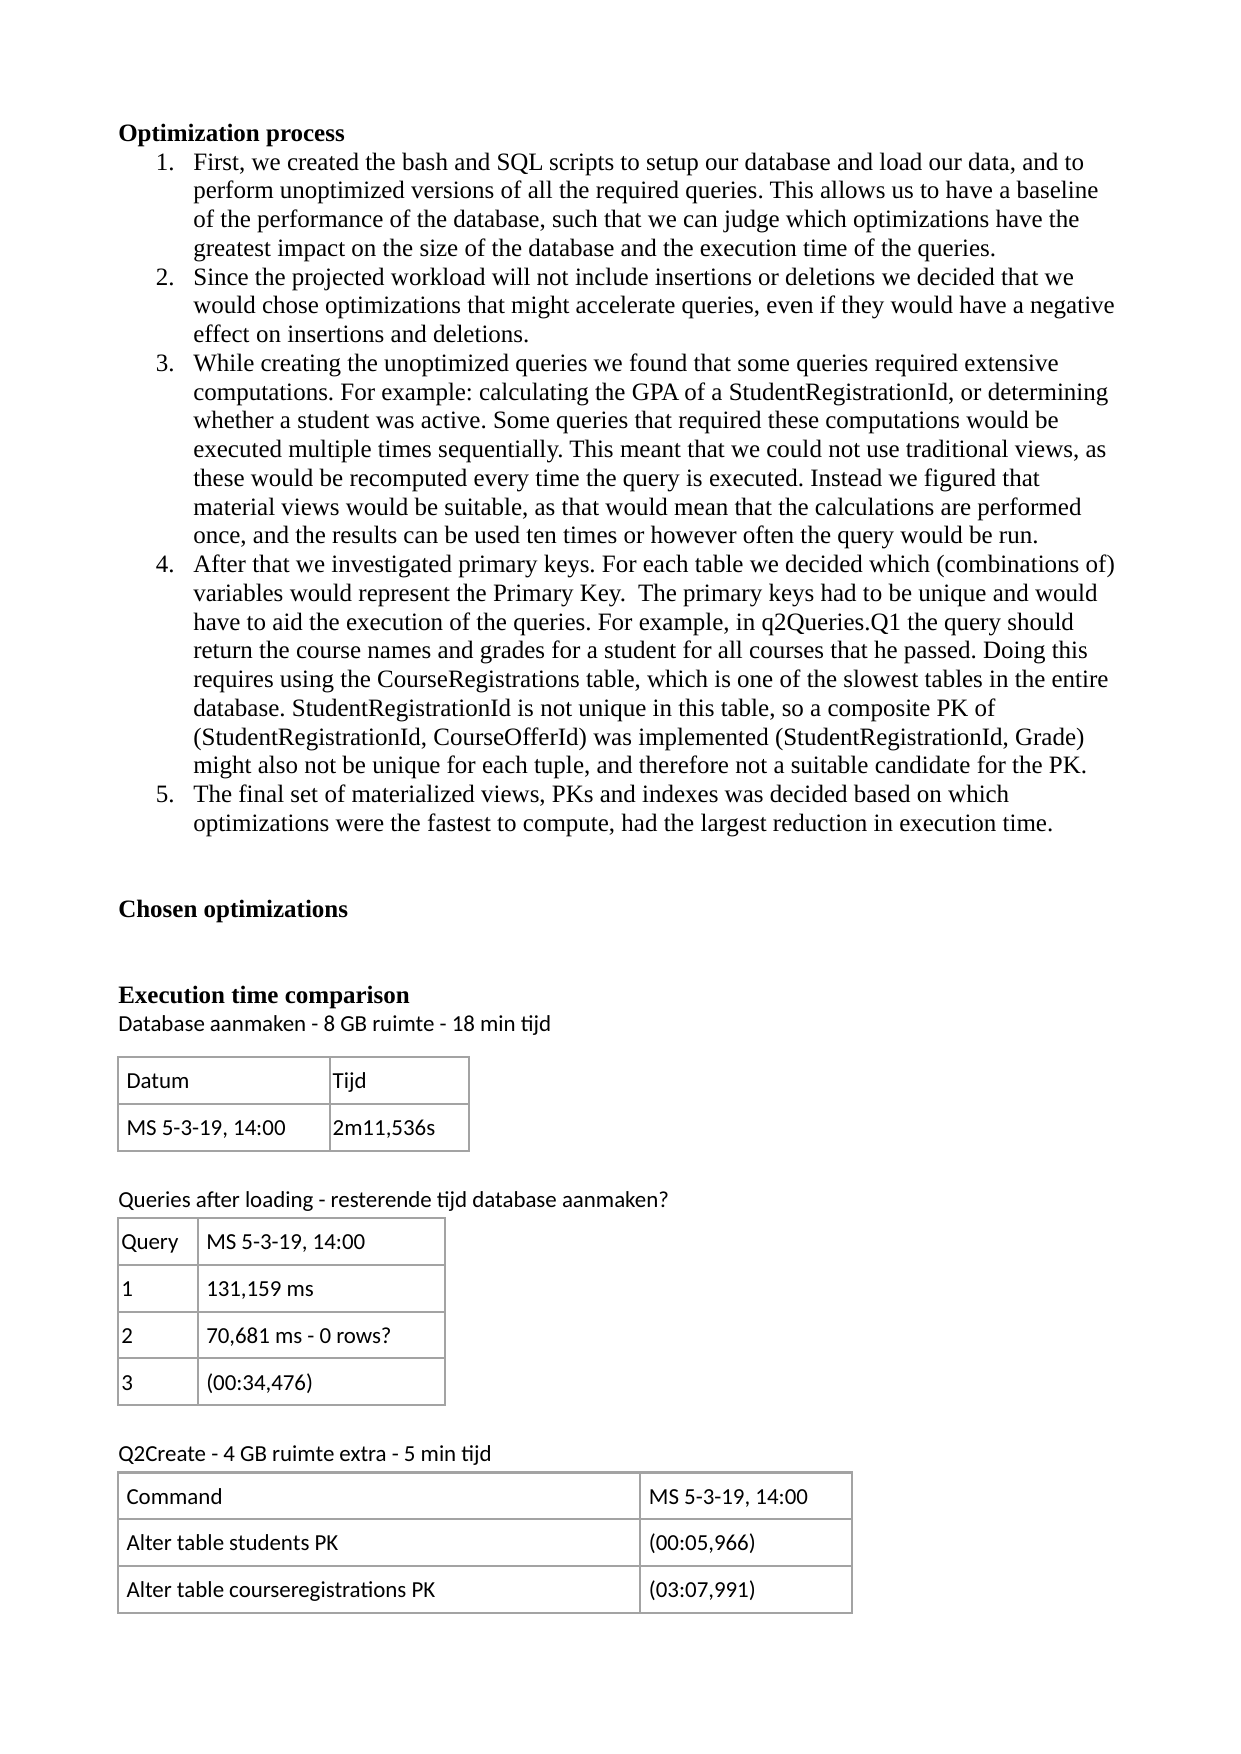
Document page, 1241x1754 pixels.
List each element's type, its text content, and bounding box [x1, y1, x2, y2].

table_cell MS 5-3-19, 14:00 [119, 1105, 329, 1150]
text Optimization process [118, 118, 1122, 147]
text Queries after loading - resterende tijd database aanmaken? [118, 1185, 1122, 1213]
table_cell (00:05,966) [641, 1520, 851, 1565]
list While creating the unoptimized queries we found that some queries required extensive computations. For example: calculating the GPA of a StudentRegistrationId, or determining whether a student was active. Some queries that required these computations would be executed multiple times sequentially. This meant that we could not use traditional views, as these would be recomputed every time the query is executed. Instead we figured that material views would be suitable, as that would mean that the calculations are performed once, and the results can be used ten times or however often the query would be run. [156, 348, 1122, 549]
table_header MS 5-3-19, 14:00 [199, 1219, 444, 1264]
text Q2Create - 4 GB ruimte extra - 5 min tijd [118, 1439, 1122, 1467]
list The final set of materialized views, PKs and indexes was decided based on which optimizations were the fastest to compute, had the largest reduction in execution time. [156, 779, 1122, 837]
list After that we investigated primary keys. For each table we decided which (combinations of) variables would represent the Primary Key. The primary keys had to be unique and would have to aid the execution of the queries. For example, in q2Queries.Q1 the query should return the course names and grades for a student for all courses that he passed. Doing this requires using the CourseRegistrations table, which is one of the slowest tables in the entire database. StudentRegistrationId is not unique in this table, so a composite PK of (StudentRegistrationId, CourseOfferId) was implemented (StudentRegistrationId, Grade) might also not be unique for each tuple, and therefore not a suitable candidate for the PK. [156, 549, 1122, 779]
table_cell 1 [119, 1266, 197, 1311]
table_header Tijd [331, 1058, 468, 1103]
text Execution time comparison [118, 981, 1122, 1009]
list First, we created the bash and SQL scripts to setup our database and load our data, and to perform unoptimized versions of all the required queries. This allows us to have a baseline of the performance of the database, such that we can judge which optimizations have the greatest impact on the size of the database and the execution time of the queries. [156, 147, 1122, 262]
list Since the projected workload will not include insertions or deletions we decided that we would chose optimizations that might accelerate queries, even if they would have a negative effect on insertions and deletions. [156, 262, 1122, 348]
table_cell Alter table courseregistrations PK [119, 1567, 639, 1612]
table_cell 131,159 ms [199, 1266, 444, 1311]
table_cell 2m11,536s [331, 1105, 468, 1150]
text Chosen optimizations [118, 894, 1122, 923]
table_cell 70,681 ms - 0 rows? [199, 1313, 444, 1357]
text Database aanmaken - 8 GB ruimte - 18 min tijd [118, 1009, 1122, 1037]
table_cell 2 [119, 1313, 197, 1357]
table_header Datum [119, 1058, 329, 1103]
table_header MS 5-3-19, 14:00 [641, 1474, 851, 1518]
table_cell Alter table students PK [119, 1520, 639, 1565]
table_cell (03:07,991) [641, 1567, 851, 1612]
table_header Query [119, 1219, 197, 1264]
table_cell 3 [119, 1359, 197, 1404]
table_header Command [119, 1474, 639, 1518]
table_cell (00:34,476) [199, 1359, 444, 1404]
